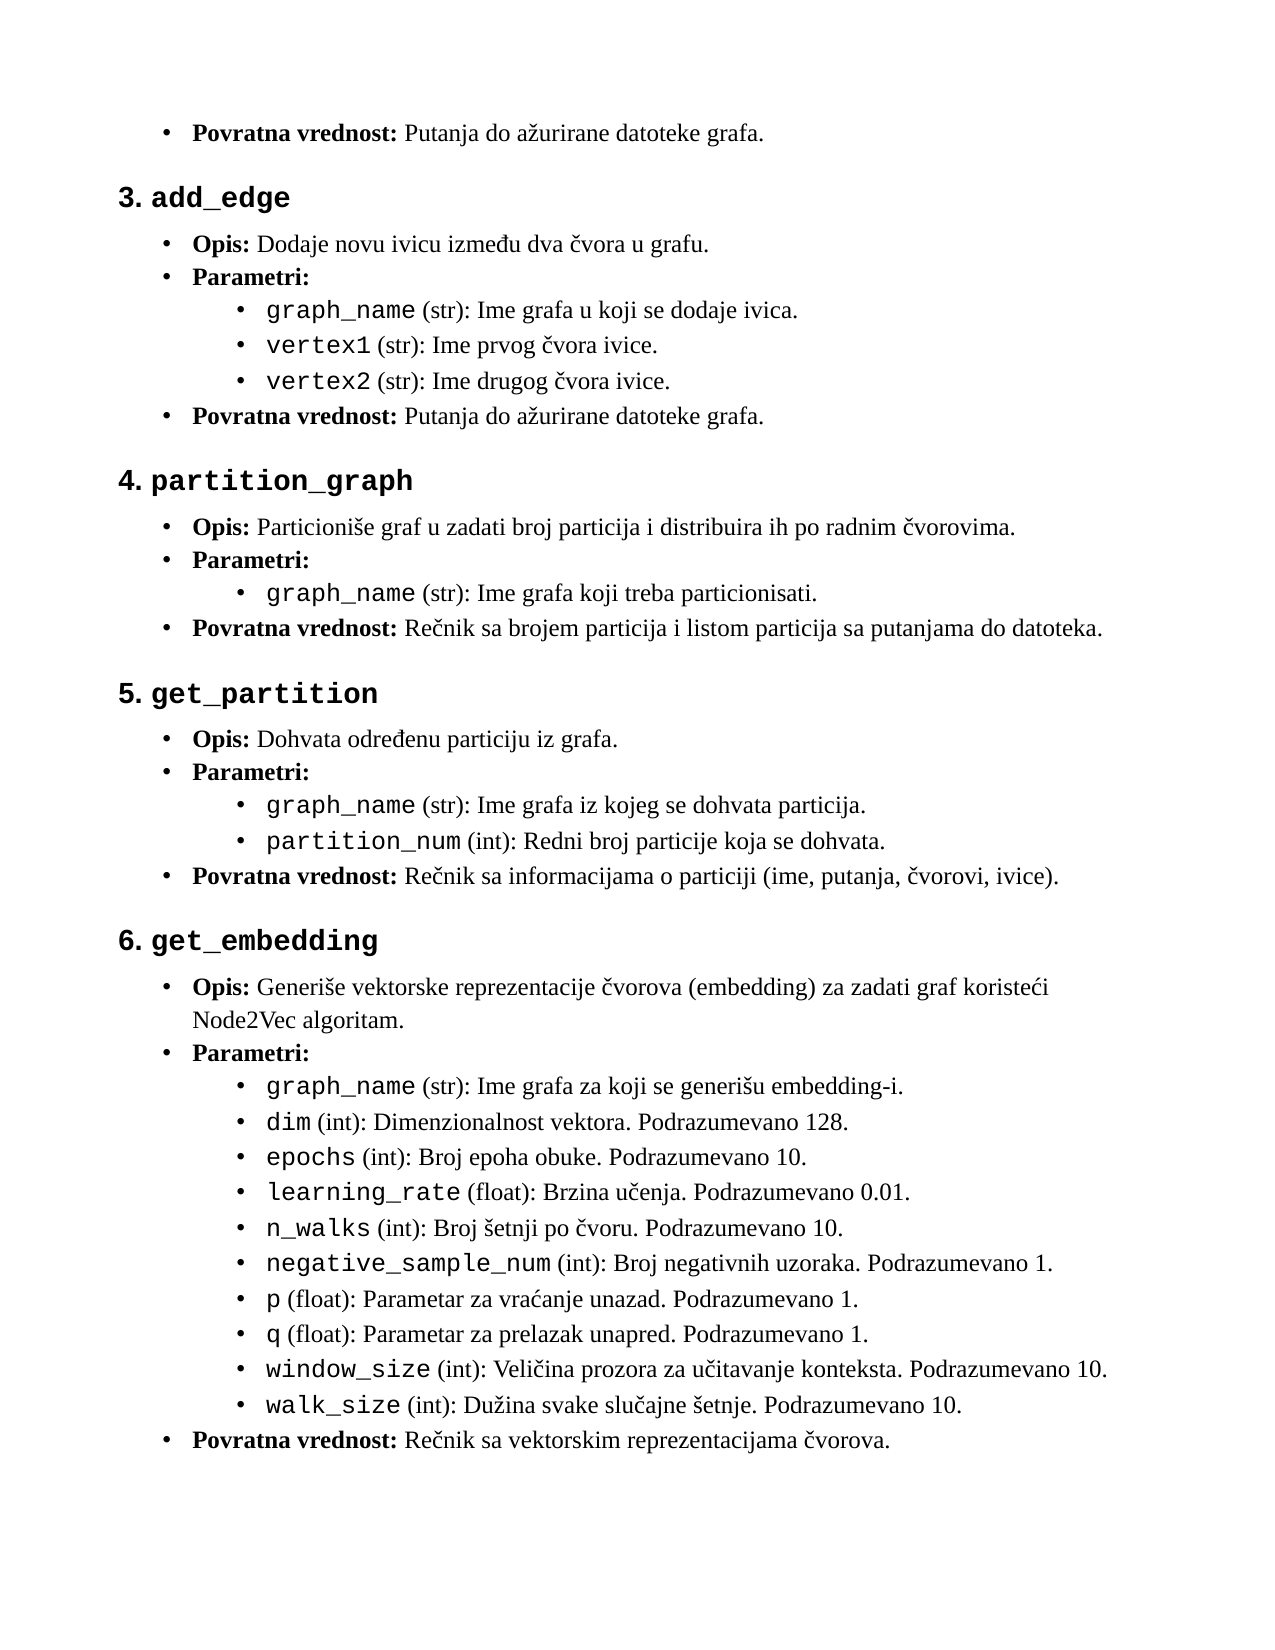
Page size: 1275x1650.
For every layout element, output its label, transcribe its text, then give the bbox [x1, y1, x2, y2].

subtitle 6. get_embedding [118, 923, 1157, 959]
list Parametri: [162, 262, 1157, 291]
subtitle 3. add_edge [118, 180, 1157, 216]
list Parametri: [162, 1038, 1157, 1067]
list walk_size (int): Dužina svake slučajne šetnje. Podrazumevano 10. [236, 1390, 1157, 1421]
list Parametri: [162, 757, 1157, 786]
list partition_num (int): Redni broj particije koja se dohvata. [236, 826, 1157, 857]
list q (float): Parametar za prelazak unapred. Podrazumevano 1. [236, 1319, 1157, 1350]
list window_size (int): Veličina prozora za učitavanje konteksta. Podrazumevano 10. [236, 1354, 1157, 1385]
list graph_name (str): Ime grafa koji treba particionisati. [236, 578, 1157, 609]
list vertex2 (str): Ime drugog čvora ivice. [236, 366, 1157, 397]
list Opis: Generiše vektorske reprezentacije čvorova (embedding) za zadati graf koristeći Node2Vec algoritam. [162, 972, 1157, 1034]
subtitle 5. get_partition [118, 676, 1157, 712]
list graph_name (str): Ime grafa iz kojeg se dohvata particija. [236, 790, 1157, 821]
list graph_name (str): Ime grafa u koji se dodaje ivica. [236, 295, 1157, 326]
list n_walks (int): Broj šetnji po čvoru. Podrazumevano 10. [236, 1213, 1157, 1244]
list Povratna vrednost: Putanja do ažurirane datoteke grafa. [162, 401, 1157, 430]
list Povratna vrednost: Putanja do ažurirane datoteke grafa. [162, 118, 1157, 147]
list negative_sample_num (int): Broj negativnih uzoraka. Podrazumevano 1. [236, 1248, 1157, 1279]
list Povratna vrednost: Rečnik sa vektorskim reprezentacijama čvorova. [162, 1425, 1157, 1454]
list graph_name (str): Ime grafa za koji se generišu embedding-i. [236, 1071, 1157, 1102]
list epochs (int): Broj epoha obuke. Podrazumevano 10. [236, 1142, 1157, 1173]
list Povratna vrednost: Rečnik sa brojem particija i listom particija sa putanjama do datoteka. [162, 613, 1157, 642]
list learning_rate (float): Brzina učenja. Podrazumevano 0.01. [236, 1177, 1157, 1208]
list Parametri: [162, 545, 1157, 574]
list p (float): Parametar za vraćanje unazad. Podrazumevano 1. [236, 1284, 1157, 1314]
list Opis: Dodaje novu ivicu između dva čvora u grafu. [162, 229, 1157, 258]
list Povratna vrednost: Rečnik sa informacijama o particiji (ime, putanja, čvorovi, ivice). [162, 861, 1157, 890]
list dim (int): Dimenzionalnost vektora. Podrazumevano 128. [236, 1107, 1157, 1137]
list vertex1 (str): Ime prvog čvora ivice. [236, 330, 1157, 361]
list Opis: Dohvata određenu particiju iz grafa. [162, 724, 1157, 753]
subtitle 4. partition_graph [118, 463, 1157, 499]
list Opis: Particioniše graf u zadati broj particija i distribuira ih po radnim čvorovima. [162, 512, 1157, 541]
